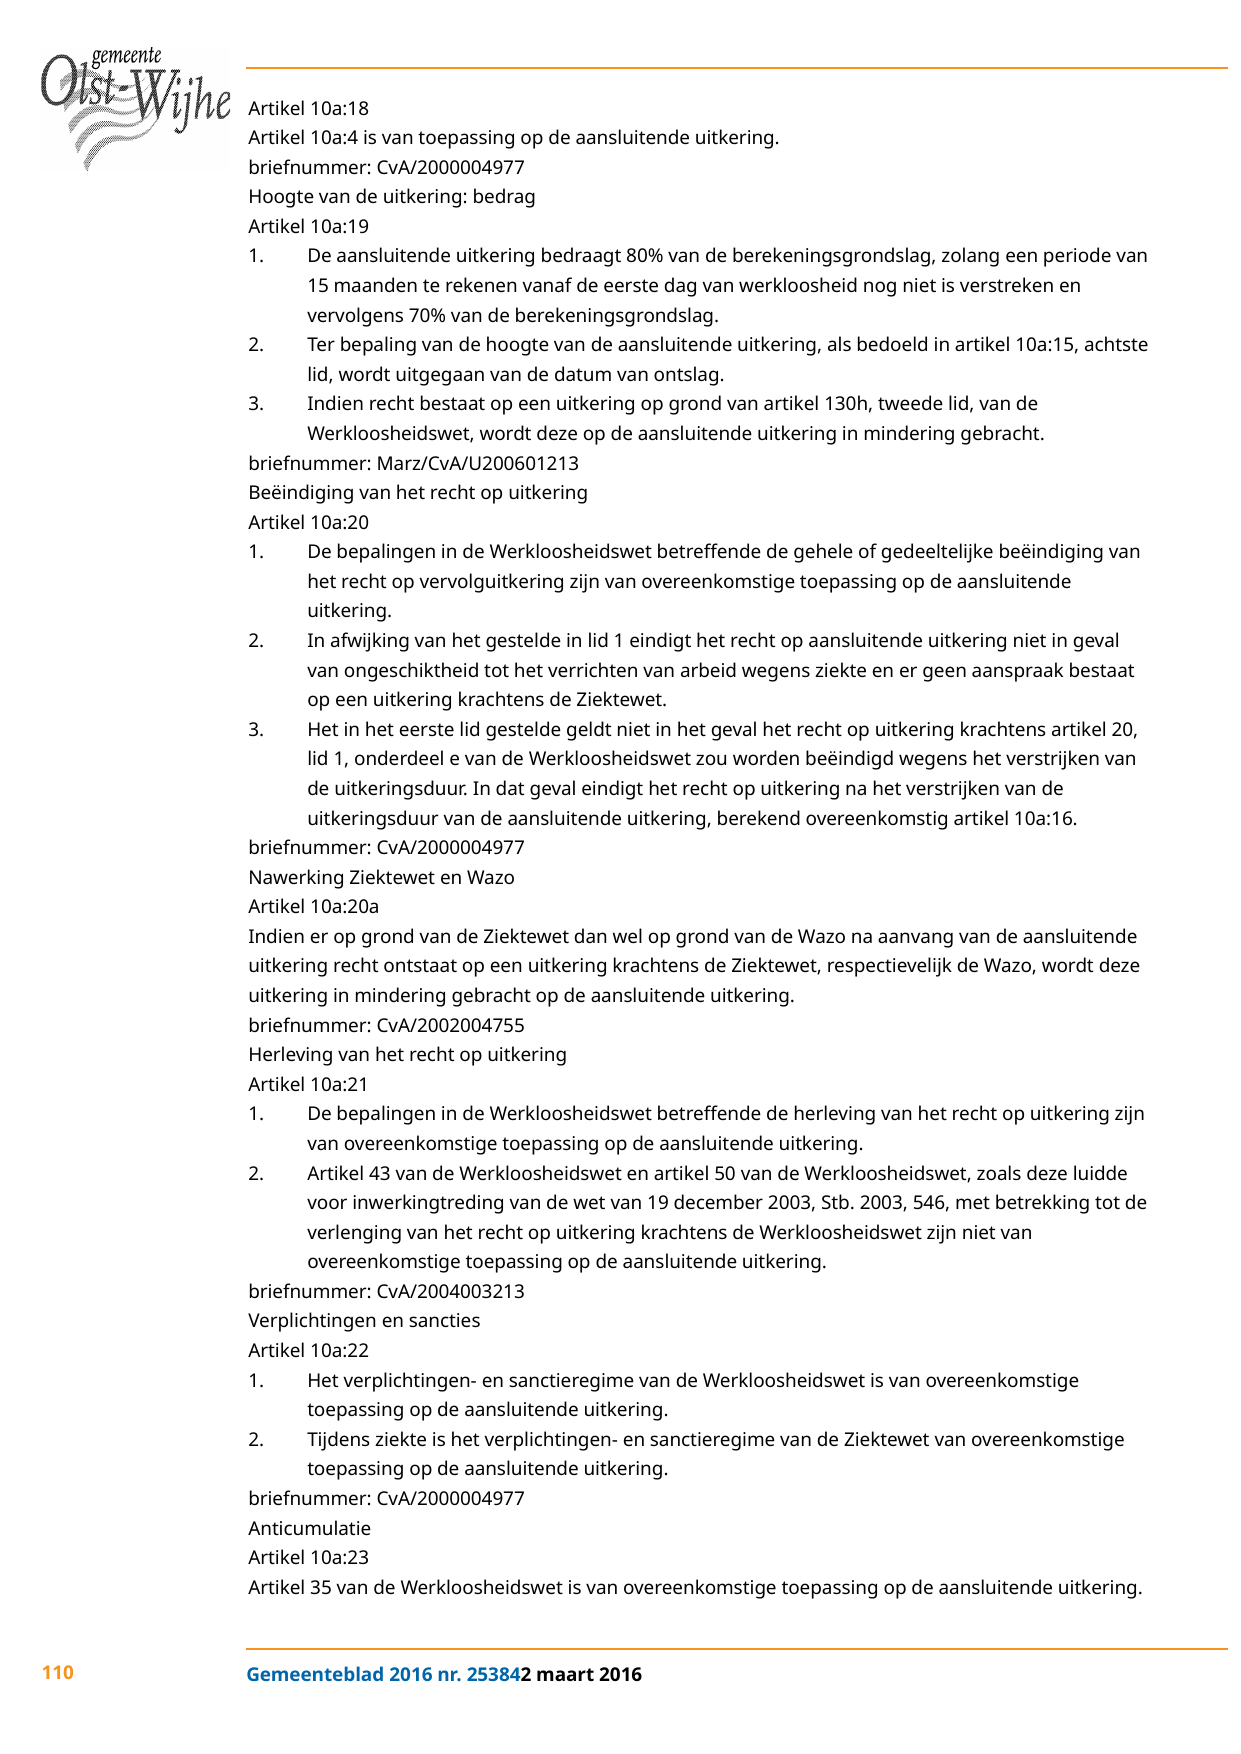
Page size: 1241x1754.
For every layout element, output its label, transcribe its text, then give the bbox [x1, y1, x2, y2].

text Artikel 10a:22 [248, 1337, 1152, 1363]
text Artikel 10a:20a [248, 893, 1152, 919]
list In afwijking van het gestelde in lid 1 eindigt het recht op aansluitende uitkering niet in geval van ongeschiktheid tot het verrichten van arbeid wegens ziekte en er geen aanspraak bestaat op een uitkering krachtens de Ziektewet. [248, 627, 1152, 712]
text Verplichtingen en sancties [248, 1308, 1152, 1333]
text Indien er op grond van de Ziektewet dan wel op grond van de Wazo na aanvang van de aansluitende uitkering recht ontstaat op een uitkering krachtens de Ziektewet, respectievelijk de Wazo, wordt deze uitkering in mindering gebracht op de aansluitende uitkering. [248, 923, 1152, 1008]
text briefnummer: CvA/2002004755 [248, 1012, 1152, 1038]
text Artikel 10a:20 [248, 509, 1152, 535]
text Beëindiging van het recht op uitkering [248, 479, 1152, 505]
text briefnummer: CvA/2000004977 [248, 1485, 1152, 1511]
text Nawerking Ziektewet en Wazo [248, 864, 1152, 890]
list Het verplichtingen- en sanctieregime van de Werkloosheidswet is van overeenkomstige toepassing op de aansluitende uitkering. [248, 1367, 1152, 1422]
text Anticumulatie [248, 1515, 1152, 1541]
text briefnummer: CvA/2000004977 [248, 834, 1152, 860]
text Artikel 10a:23 [248, 1544, 1152, 1570]
text Artikel 35 van de Werkloosheidswet is van overeenkomstige toepassing op de aansluitende uitkering. [248, 1574, 1152, 1600]
text briefnummer: Marz/CvA/U200601213 [248, 450, 1152, 476]
list Ter bepaling van de hoogte van de aansluitende uitkering, als bedoeld in artikel 10a:15, achtste lid, wordt uitgegaan van de datum van ontslag. [248, 331, 1152, 387]
list De aansluitende uitkering bedraagt 80% van de berekeningsgrondslag, zolang een periode van 15 maanden te rekenen vanaf de eerste dag van werkloosheid nog niet is verstreken en vervolgens 70% van de berekeningsgrondslag. [248, 243, 1152, 328]
text briefnummer: CvA/2000004977 [248, 154, 1152, 180]
text Artikel 10a:4 is van toepassing op de aansluitende uitkering. [248, 124, 1152, 150]
list De bepalingen in de Werkloosheidswet betreffende de gehele of gedeeltelijke beëindiging van het recht op vervolguitkering zijn van overeenkomstige toepassing op de aansluitende uitkering. [248, 538, 1152, 623]
list Indien recht bestaat op een uitkering op grond van artikel 130h, tweede lid, van de Werkloosheidswet, wordt deze op de aansluitende uitkering in mindering gebracht. [248, 391, 1152, 446]
text briefnummer: CvA/2004003213 [248, 1278, 1152, 1304]
list De bepalingen in de Werkloosheidswet betreffende de herleving van het recht op uitkering zijn van overeenkomstige toepassing op de aansluitende uitkering. [248, 1101, 1152, 1156]
text Artikel 10a:21 [248, 1071, 1152, 1097]
text Hoogte van de uitkering: bedrag [248, 183, 1152, 209]
picture [41, 47, 231, 172]
text Artikel 10a:19 [248, 213, 1152, 239]
list Het in het eerste lid gestelde geldt niet in het geval het recht op uitkering krachtens artikel 20, lid 1, onderdeel e van de Werkloosheidswet zou worden beëindigd wegens het verstrijken van de uitkeringsduur. In dat geval eindigt het recht op uitkering na het verstrijken van de uitkeringsduur van de aansluitende uitkering, berekend overeenkomstig artikel 10a:16. [248, 716, 1152, 831]
text Herleving van het recht op uitkering [248, 1041, 1152, 1067]
text Artikel 10a:18 [248, 95, 1152, 121]
list Tijdens ziekte is het verplichtingen- en sanctieregime van de Ziektewet van overeenkomstige toepassing op de aansluitende uitkering. [248, 1426, 1152, 1481]
list Artikel 43 van de Werkloosheidswet en artikel 50 van de Werkloosheidswet, zoals deze luidde voor inwerkingtreding van de wet van 19 december 2003, Stb. 2003, 546, met betrekking tot de verlenging van het recht op uitkering krachtens de Werkloosheidswet zijn niet van overeenkomstige toepassing op de aansluitende uitkering. [248, 1160, 1152, 1274]
